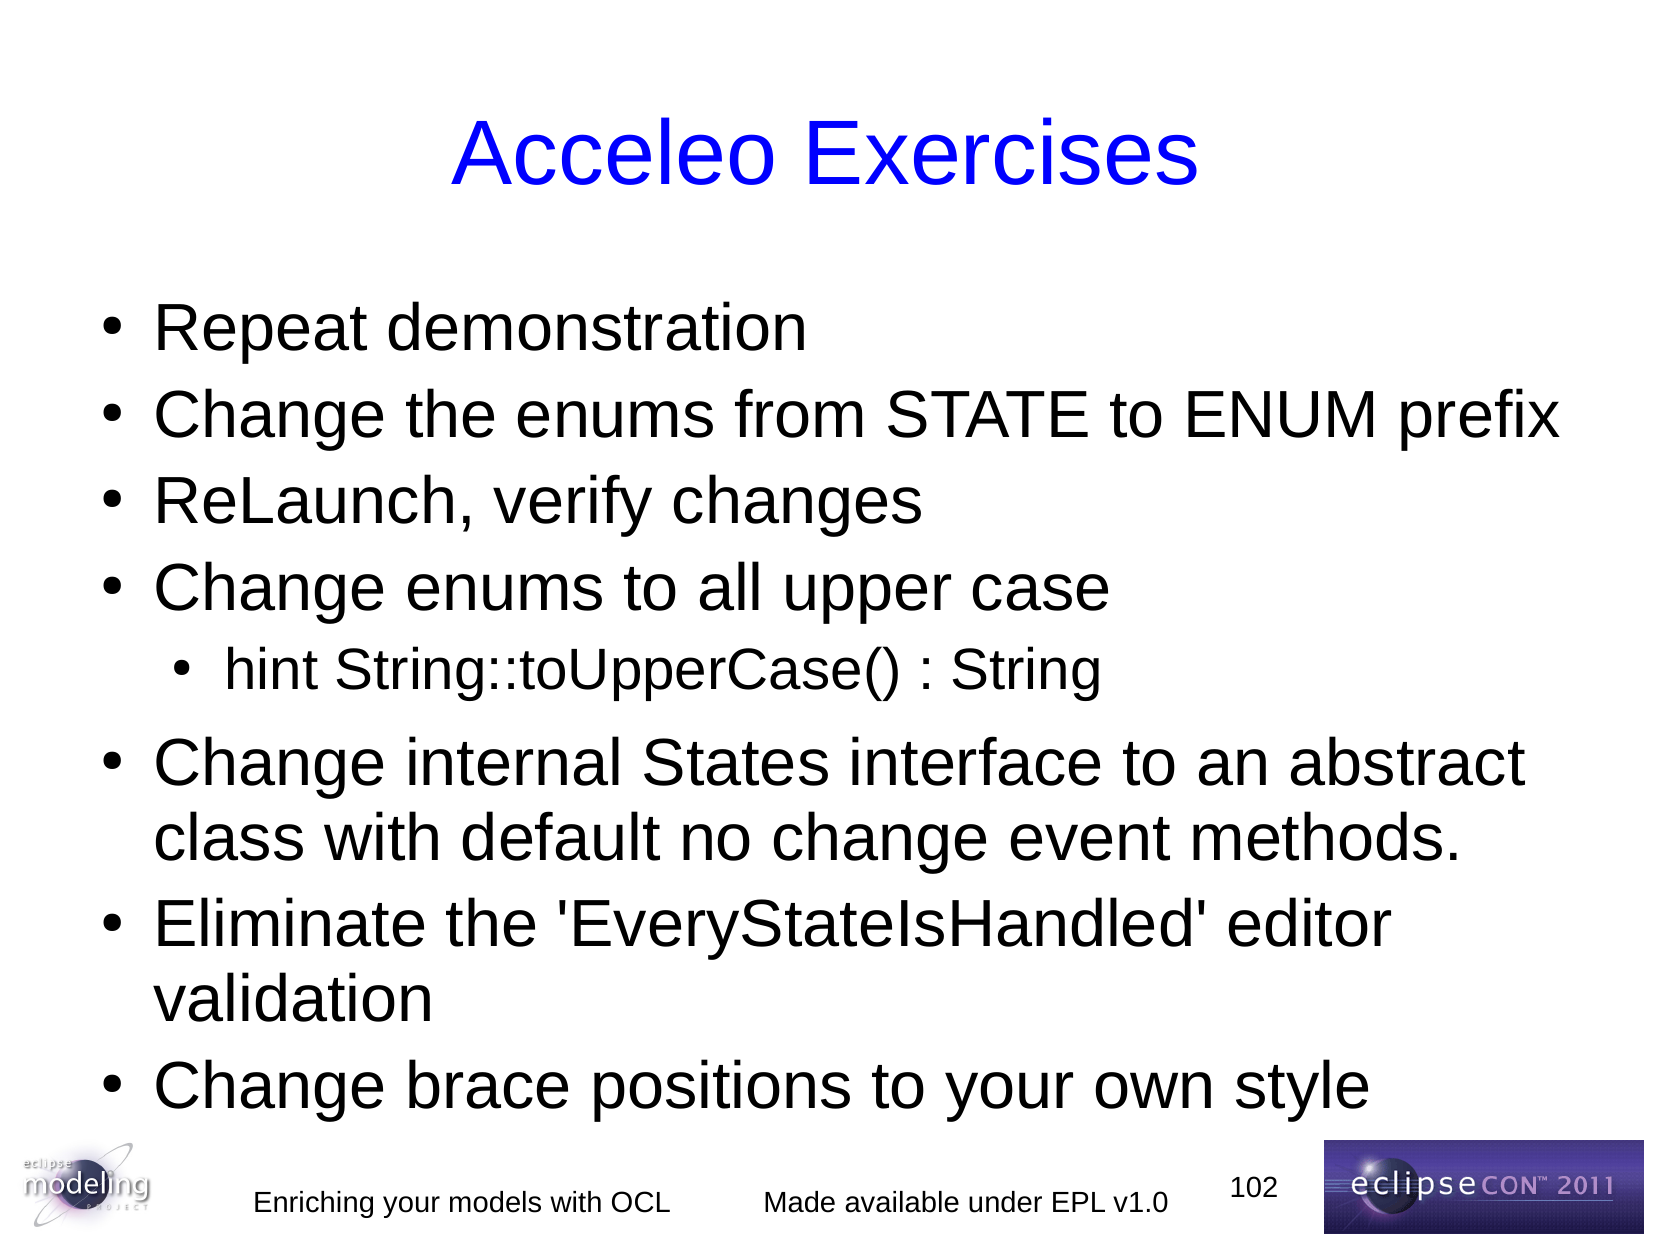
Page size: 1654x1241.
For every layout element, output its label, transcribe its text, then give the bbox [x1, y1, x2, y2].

picture [1324, 1140, 1644, 1234]
picture [9, 1136, 156, 1235]
title Acceleo Exercises [82, 56, 1571, 250]
list Repeat demonstration Change the enums from STATE to ENUM prefix ReLaunch, verify changes Change enums to all upper case hint String::toUpperCase() : String Change internal States interface to an abstract class with default no change event methods. Eliminate the 'EveryStateIsHandled' editor validation Change brace positions to your own style [82, 290, 1571, 1123]
